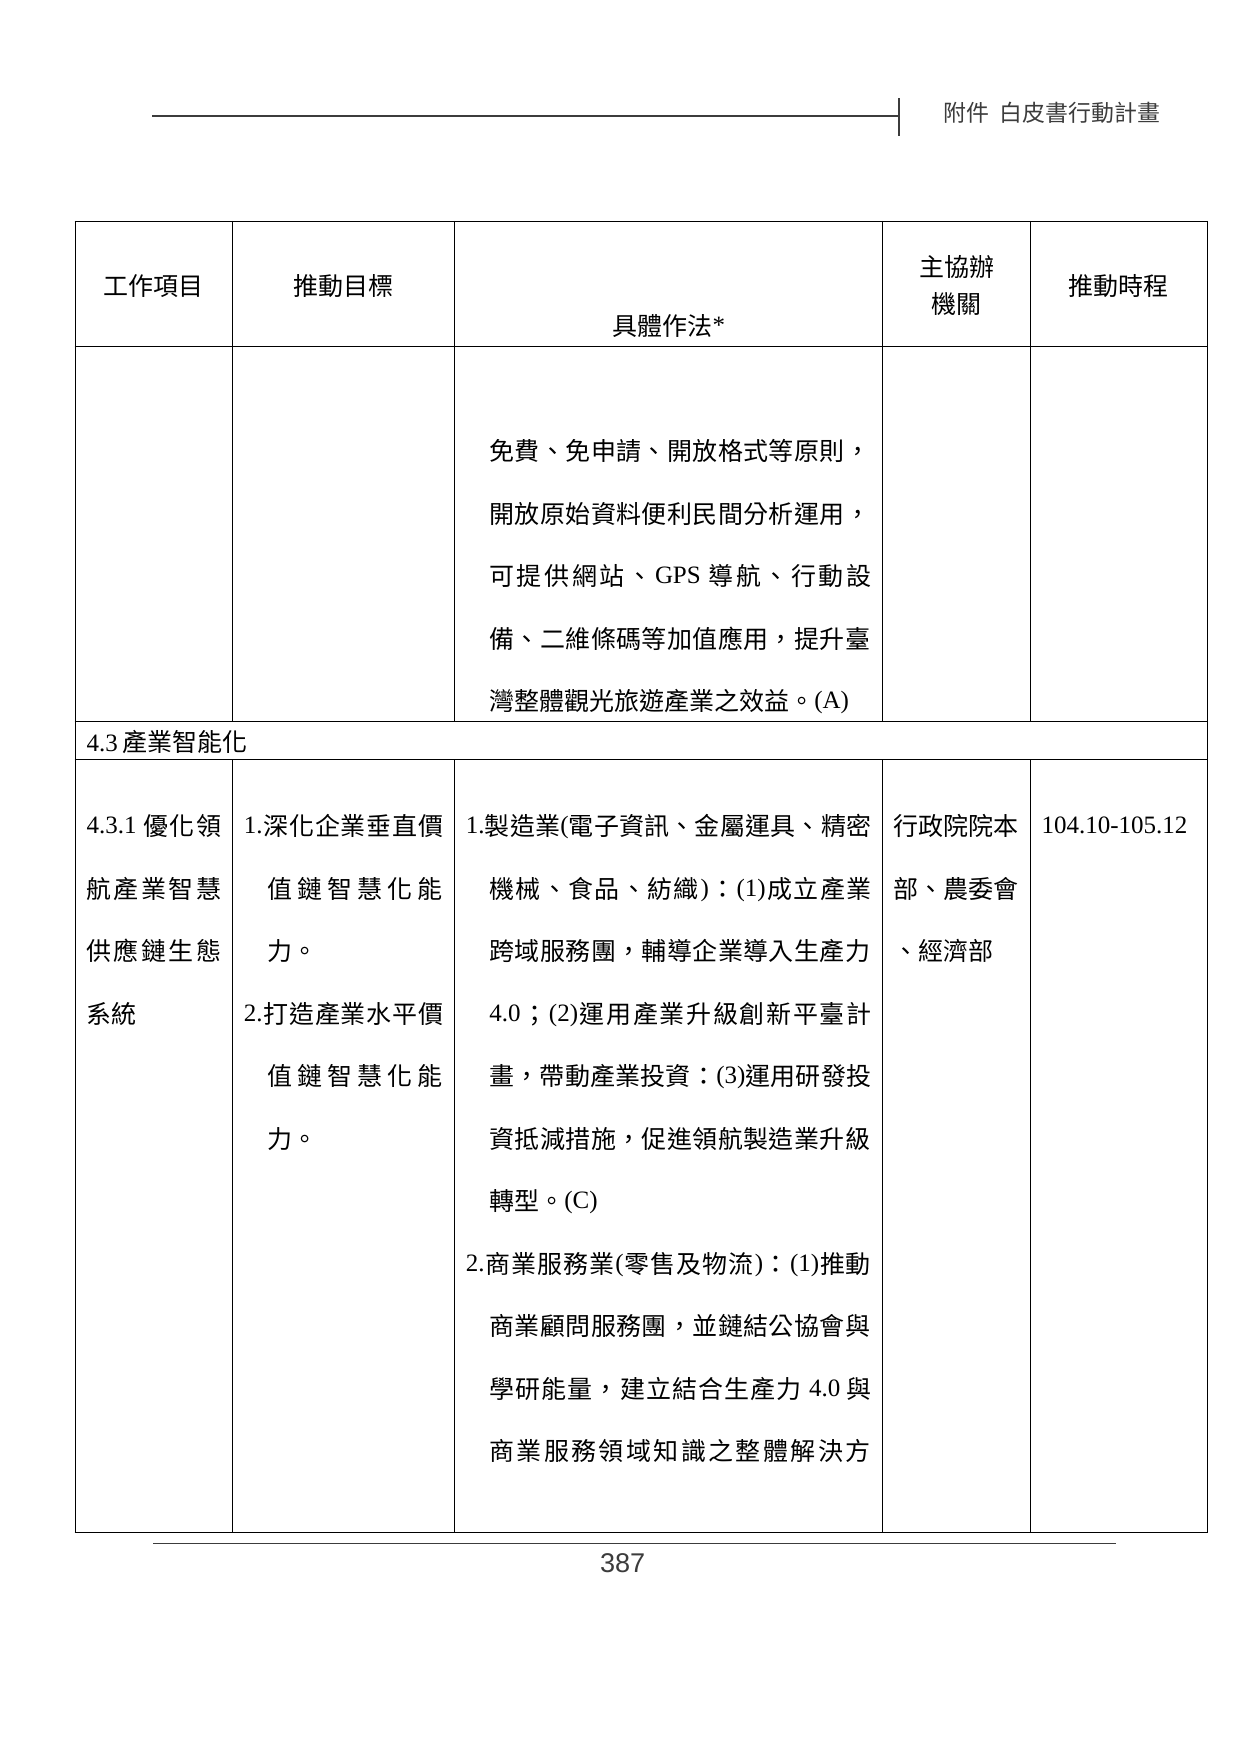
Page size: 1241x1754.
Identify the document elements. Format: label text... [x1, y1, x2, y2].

table_cell [76, 347, 232, 721]
table_cell [233, 347, 454, 721]
table_cell 1.深化企業垂直價值鏈智慧化能力。 2.打造產業水平價值鏈智慧化能力。 [233, 760, 454, 1532]
table_cell [883, 347, 1030, 721]
table_cell 104.10-105.12 [1031, 760, 1207, 1532]
table_header 推動時程 [1031, 222, 1207, 346]
table_cell 行政院院本部、農委會、經濟部 [883, 760, 1030, 1532]
table_header 具體作法* [455, 222, 882, 346]
table_header 工作項目 [76, 222, 232, 346]
table_cell 4.3.1優化領航產業智慧供應鏈生態系統 [76, 760, 232, 1532]
table_cell 免費、免申請、開放格式等原則，開放原始資料便利民間分析運用，可提供網站、GPS導航、行動設備、二維條碼等加值應用，提升臺灣整體觀光旅遊產業之效益。(A) [455, 347, 882, 721]
table_cell 1.製造業(電子資訊、金屬運具、精密機械、食品、紡織)：(1)成立產業跨域服務團，輔導企業導入生產力4.0；(2)運用產業升級創新平臺計畫，帶動產業投資：(3)運用研發投資抵減措施，促進領航製造業升級轉型。(C) 2.商業服務業(零售及物流)：(1)推動商業顧問服務團，並鏈結公協會與學研能量，建立結合生產力4.0與商業服務領域知識之整體解決方 [455, 760, 882, 1532]
table_cell [1031, 347, 1207, 721]
table_header 推動目標 [233, 222, 454, 346]
table_cell 4.3產業智能化 [76, 722, 1207, 759]
table_header 主協辦 機關 [883, 222, 1030, 346]
